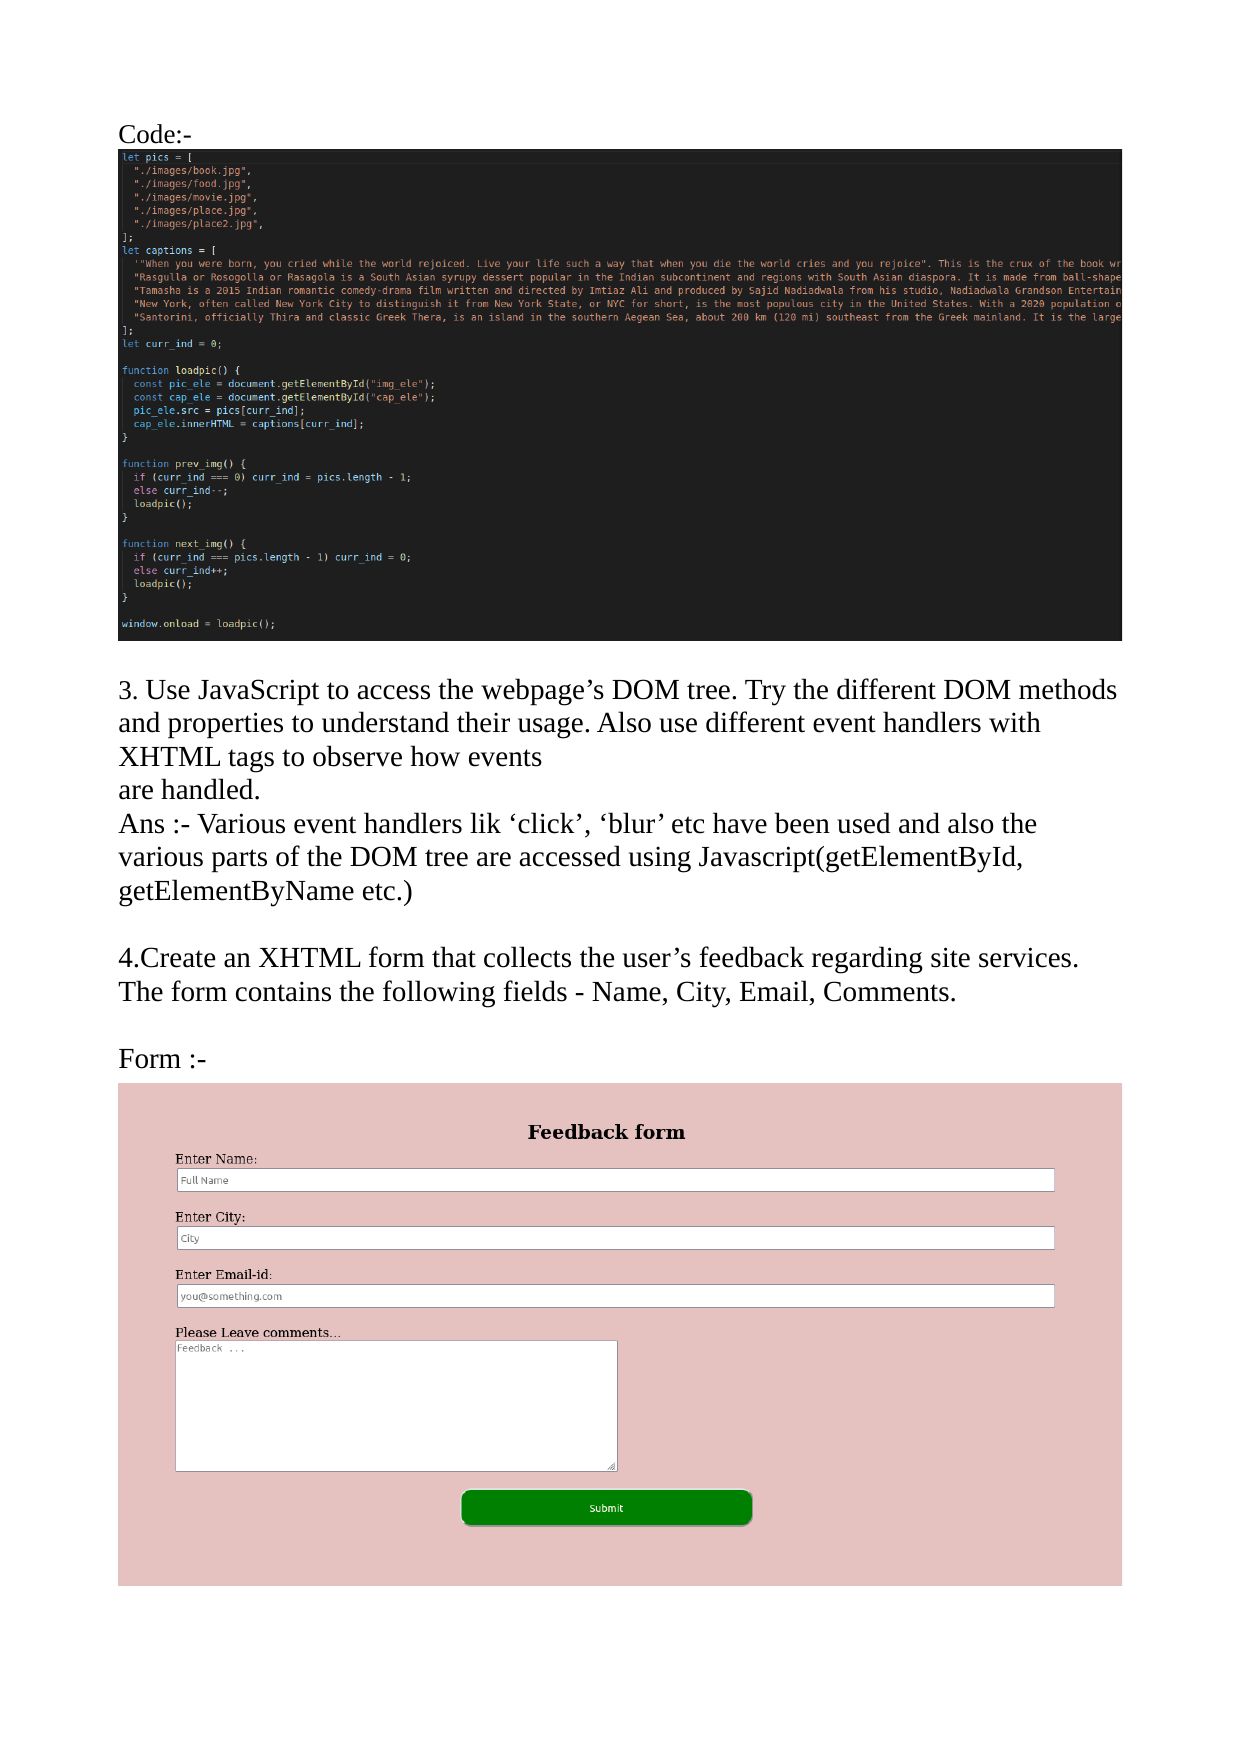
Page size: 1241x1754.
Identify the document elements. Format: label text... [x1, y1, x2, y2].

text 3. Use JavaScript to access the webpage’s DOM tree. Try the different DOM methods and properties to understand their usage. Also use different event handlers with XHTML tags to observe how events are handled. [118, 672, 1122, 806]
picture [118, 149, 1123, 641]
text 4.Create an XHTML form that collects the user’s feedback regarding site services. The form contains the following fields - Name, City, Email, Comments. [118, 940, 1122, 1007]
text Form :- [118, 1041, 1122, 1074]
text Code:- [118, 118, 1122, 149]
picture [118, 1083, 1123, 1586]
text Ans :- Various event handlers lik ‘click’, ‘blur’ etc have been used and also the various parts of the DOM tree are accessed using Javascript(getElementById, getElementByName etc.) [118, 806, 1122, 907]
